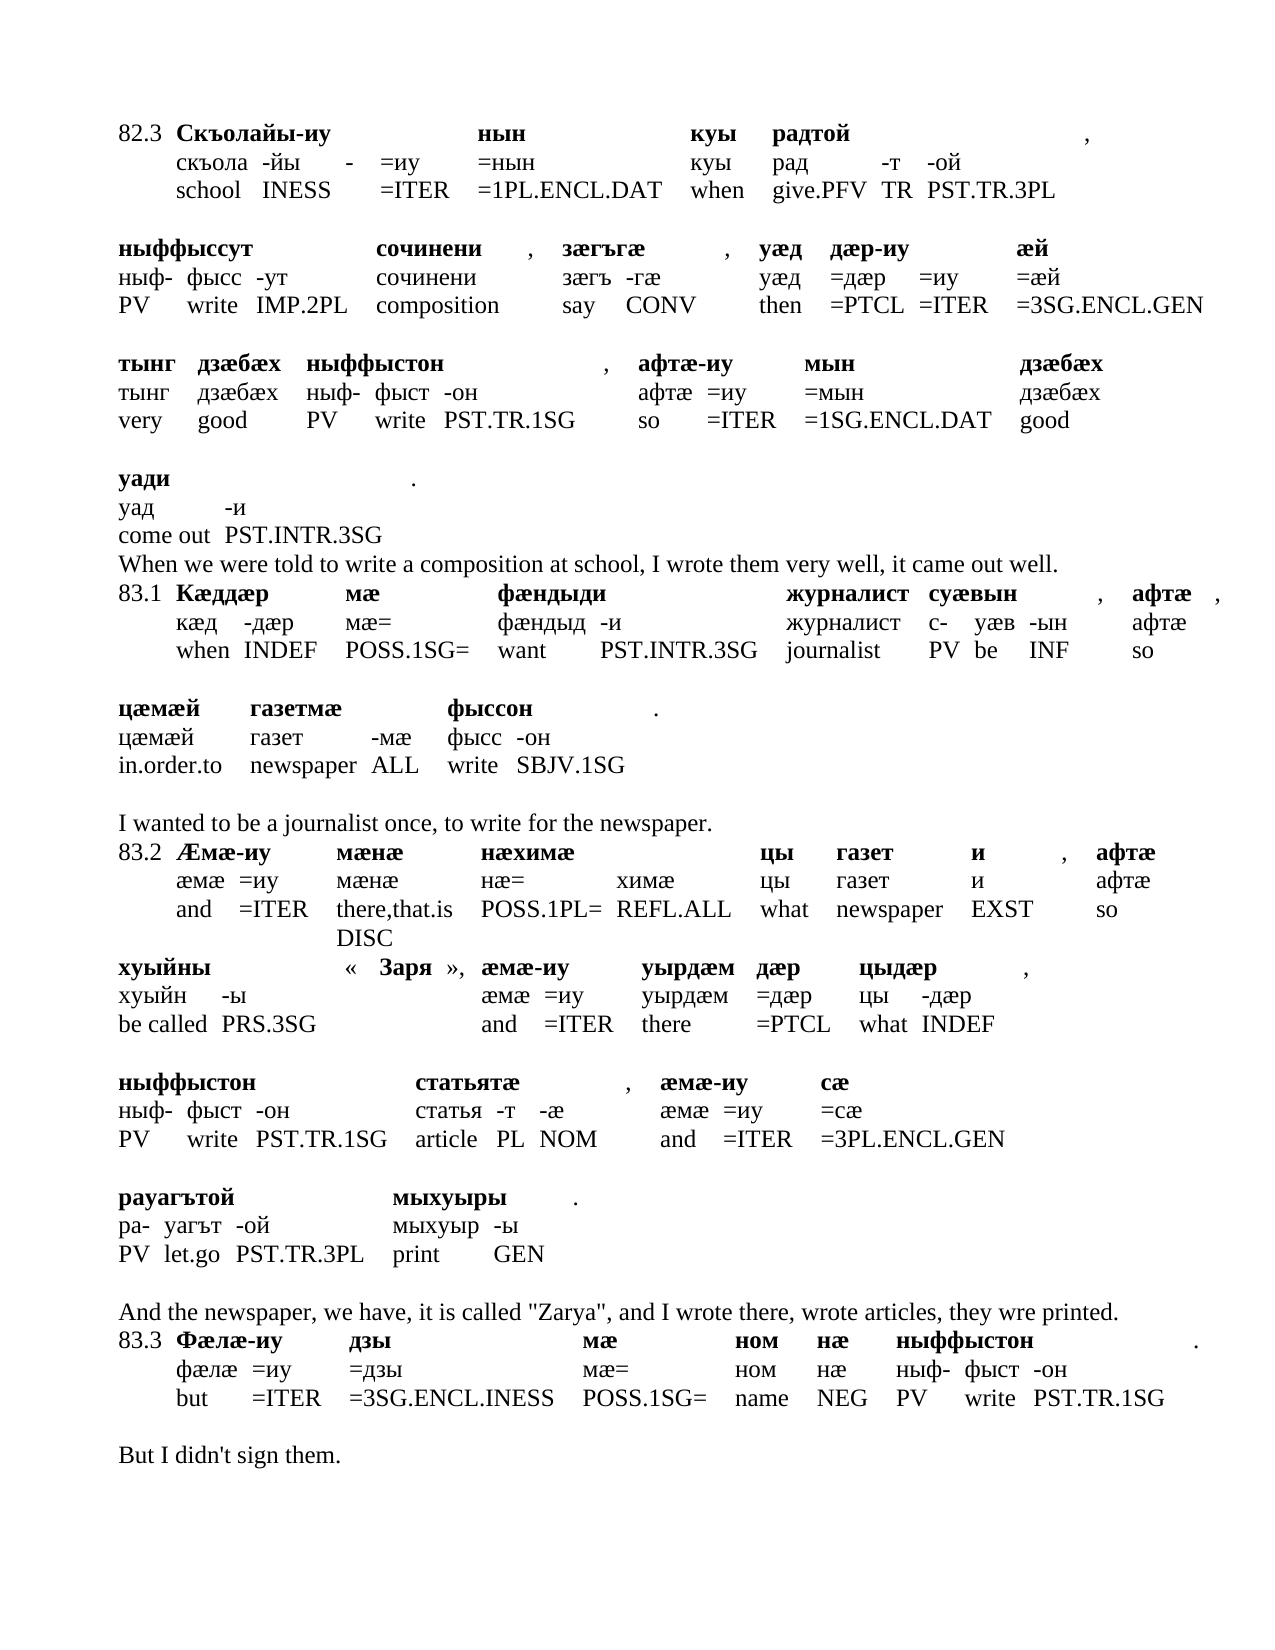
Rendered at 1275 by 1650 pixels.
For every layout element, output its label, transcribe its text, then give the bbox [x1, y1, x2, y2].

text want [497, 636, 586, 664]
text article [415, 1124, 482, 1153]
text But I didn't sign them. [118, 1441, 1249, 1469]
text write [964, 1383, 1019, 1412]
text мæнæ [336, 837, 467, 866]
text -он [256, 1096, 388, 1124]
text фыст [374, 377, 430, 406]
text æмæ-иу [660, 1067, 807, 1096]
text ныф- [118, 1096, 173, 1124]
text 83.3 [118, 1326, 162, 1354]
text SBJV.1SG [516, 751, 625, 779]
text мын [804, 348, 1006, 377]
text -он [443, 377, 576, 406]
text . [572, 1182, 593, 1211]
text статья [415, 1096, 482, 1124]
text -он [1033, 1354, 1165, 1383]
text and [176, 894, 225, 923]
text NOM [539, 1124, 597, 1153]
text so [1096, 894, 1151, 923]
text -ой [927, 147, 1056, 176]
text фыст [187, 1096, 242, 1124]
text =ITER [544, 1009, 614, 1038]
text PV [118, 1239, 150, 1268]
text химæ [616, 866, 732, 894]
text афтæ [1132, 578, 1201, 607]
text газет [250, 722, 357, 751]
text . [1193, 1326, 1214, 1354]
text PST.TR.3PL [236, 1239, 365, 1268]
text сæ [820, 1067, 1019, 1096]
text PV [118, 291, 173, 319]
text куы [690, 147, 744, 176]
text суæвын [928, 578, 1083, 607]
text мыхуыры [392, 1182, 559, 1211]
text =PTCL [756, 1009, 831, 1038]
text =3SG.ENCL.INESS [349, 1383, 555, 1412]
text 83.2 [118, 837, 162, 866]
text =ITER [380, 176, 450, 204]
text -т [881, 147, 913, 176]
text newspaper [250, 751, 357, 779]
text when [176, 636, 230, 664]
text нæ [817, 1326, 882, 1354]
text give.PFV [772, 176, 867, 204]
text come out [118, 521, 211, 549]
text рад [772, 147, 867, 176]
text INDEF [244, 636, 317, 664]
text GEN [493, 1239, 545, 1268]
text цæмæй [118, 722, 222, 751]
text =PTCL [830, 291, 905, 319]
text æмæ [176, 866, 225, 894]
text уагът [164, 1211, 222, 1239]
text зæгъгæ [562, 233, 710, 262]
text радтой [772, 118, 1070, 147]
text дзæбæх [197, 377, 278, 406]
text , [724, 233, 745, 262]
text =иу [239, 866, 308, 894]
text =мын [804, 377, 992, 406]
text in.order.to [118, 751, 222, 779]
text EXST [971, 894, 1033, 923]
text нæ [817, 1354, 868, 1383]
text мæ= [582, 1354, 707, 1383]
text 83.1 [118, 578, 162, 607]
text =иу [707, 377, 776, 406]
text PV [306, 406, 361, 434]
text -дæр [921, 981, 995, 1009]
text =нын [477, 147, 662, 176]
text уырдæм [641, 952, 742, 981]
text TR [881, 176, 913, 204]
text дзæбæх [1019, 348, 1114, 377]
text уæв [974, 607, 1015, 636]
text Заря [379, 952, 432, 981]
text And the newspaper, we have, it is called "Zarya", and I wrote there, wrote articles, they wre printed. [118, 1297, 1249, 1326]
text фæндыди [497, 578, 772, 607]
text », [446, 952, 467, 981]
text , [625, 1067, 646, 1096]
text print [392, 1239, 479, 1268]
text PST.INTR.3SG [224, 521, 383, 549]
text write [187, 291, 242, 319]
text нæхимæ [481, 837, 746, 866]
text but [176, 1383, 238, 1412]
text good [197, 406, 278, 434]
text 82.3 [118, 118, 162, 147]
text I wanted to be a journalist once, to write for the newspaper. [118, 808, 1249, 837]
text -гæ [626, 262, 697, 291]
text Кæддæр [176, 578, 331, 607]
text уæд [759, 233, 816, 262]
text ра- [118, 1211, 150, 1239]
text REFL.ALL [616, 894, 732, 923]
text INDEF [921, 1009, 995, 1038]
text PST.TR.1SG [1033, 1383, 1165, 1412]
text æмæ-иу [481, 952, 628, 981]
text POSS.1SG= [582, 1383, 707, 1412]
text афтæ [1096, 866, 1151, 894]
text тынг [118, 377, 169, 406]
text POSS.1SG= [345, 636, 470, 664]
text уырдæм [641, 981, 728, 1009]
text фæлæ [176, 1354, 238, 1383]
text =ITER [252, 1383, 321, 1412]
text journalist [786, 636, 901, 664]
text уад [118, 492, 211, 521]
text PV [896, 1383, 951, 1412]
text PST.TR.3PL [927, 176, 1056, 204]
text =1SG.ENCL.DAT [804, 406, 992, 434]
text мæнæ [336, 866, 453, 894]
text . [653, 693, 674, 722]
text =иу [723, 1096, 793, 1124]
text =3SG.ENCL.GEN [1016, 291, 1204, 319]
text с- [928, 607, 960, 636]
text рауагътой [118, 1182, 379, 1211]
text write [447, 751, 502, 779]
text -ут [256, 262, 348, 291]
text ныф- [306, 377, 361, 406]
text , [1097, 578, 1118, 607]
text цы [760, 837, 822, 866]
text INESS [262, 176, 331, 204]
text PL [496, 1124, 525, 1153]
text афтæ-иу [638, 348, 790, 377]
text ном [735, 1326, 803, 1354]
text good [1019, 406, 1101, 434]
text газет [836, 837, 957, 866]
text PV [118, 1124, 173, 1153]
text then [759, 291, 802, 319]
text =иу [380, 147, 450, 176]
text -он [516, 722, 625, 751]
text нæ= [481, 866, 602, 894]
text -ы [221, 981, 317, 1009]
text =иу [252, 1354, 321, 1383]
text CONV [626, 291, 697, 319]
text -дæр [244, 607, 317, 636]
text афтæ [1096, 837, 1165, 866]
text фысс [187, 262, 242, 291]
text афтæ [638, 377, 693, 406]
text so [638, 406, 693, 434]
text very [118, 406, 169, 434]
text =ITER [707, 406, 776, 434]
text цæмæй [118, 693, 236, 722]
text хуыйны [118, 952, 331, 981]
text æмæ [660, 1096, 709, 1124]
text PST.INTR.3SG [600, 636, 758, 664]
text скъола [176, 147, 248, 176]
text there [641, 1009, 728, 1038]
text school [176, 176, 248, 204]
text say [562, 291, 612, 319]
text be called [118, 1009, 208, 1038]
text куы [690, 118, 758, 147]
text =ITER [239, 894, 308, 923]
text ном [735, 1354, 789, 1383]
text composition [376, 291, 499, 319]
text газет [836, 866, 943, 894]
text and [660, 1124, 709, 1153]
text =æй [1016, 262, 1204, 291]
text мыхуыр [392, 1211, 479, 1239]
text PV [928, 636, 960, 664]
text ныффыстон [118, 1067, 401, 1096]
text дæр [756, 952, 845, 981]
text let.go [164, 1239, 222, 1268]
text мæ [345, 578, 484, 607]
text NEG [817, 1383, 868, 1412]
text æй [1016, 233, 1218, 262]
text , [1084, 118, 1105, 147]
text ныф- [896, 1354, 951, 1383]
text . [410, 463, 431, 492]
text so [1132, 636, 1187, 664]
text ныффыстон [896, 1326, 1179, 1354]
text PST.TR.1SG [256, 1124, 388, 1153]
text - [345, 147, 366, 176]
text When we were told to write a composition at school, I wrote them very well, it came out well. [118, 549, 1249, 578]
text æмæ [481, 981, 530, 1009]
text -ы [493, 1211, 545, 1239]
text уади [118, 463, 397, 492]
text мæ [582, 1326, 721, 1354]
text афтæ [1132, 607, 1187, 636]
text и [971, 837, 1047, 866]
text ныф- [118, 262, 173, 291]
text =ITER [919, 291, 988, 319]
text цы [859, 981, 908, 1009]
text ныффыстон [306, 348, 589, 377]
text « [344, 952, 365, 981]
text журналист [786, 578, 914, 607]
text Скъолайы-иу [176, 118, 464, 147]
text хуыйн [118, 981, 208, 1009]
text write [374, 406, 430, 434]
text , [1061, 837, 1082, 866]
text =1PL.ENCL.DAT [477, 176, 662, 204]
text мæ= [345, 607, 470, 636]
text нын [477, 118, 676, 147]
text сочинени [376, 262, 499, 291]
text POSS.1PL= [481, 894, 602, 923]
text -ын [1029, 607, 1069, 636]
text =дæр [756, 981, 831, 1009]
text дзæбæх [1019, 377, 1101, 406]
text and [481, 1009, 530, 1038]
text дæр-иу [830, 233, 1002, 262]
text кæд [176, 607, 230, 636]
text -æ [539, 1096, 597, 1124]
text there,that.is [336, 894, 453, 923]
text what [760, 894, 809, 923]
text write [187, 1124, 242, 1153]
text -мæ [371, 722, 419, 751]
text фыссон [447, 693, 639, 722]
text статьятæ [415, 1067, 611, 1096]
text INF [1029, 636, 1069, 664]
text Æмæ-иу [176, 837, 322, 866]
text уæд [759, 262, 802, 291]
text -ой [236, 1211, 365, 1239]
text =иу [544, 981, 614, 1009]
text зæгъ [562, 262, 612, 291]
text -т [496, 1096, 525, 1124]
text =иу [919, 262, 988, 291]
text , [527, 233, 548, 262]
text фæндыд [497, 607, 586, 636]
text =дæр [830, 262, 905, 291]
text =ITER [723, 1124, 793, 1153]
text и [971, 866, 1033, 894]
text дзæбæх [197, 348, 292, 377]
text журналист [786, 607, 901, 636]
text PST.TR.1SG [443, 406, 576, 434]
text -и [224, 492, 383, 521]
text ALL [371, 751, 419, 779]
text дзы [349, 1326, 569, 1354]
text be [974, 636, 1015, 664]
text сочинени [376, 233, 513, 262]
text Фæлæ-иу [176, 1326, 335, 1354]
text -и [600, 607, 758, 636]
text газетмæ [250, 693, 433, 722]
text PRS.3SG [221, 1009, 317, 1038]
text =3PL.ENCL.GEN [820, 1124, 1005, 1153]
text цы [760, 866, 809, 894]
text -йы [262, 147, 331, 176]
text цыдæр [859, 952, 1009, 981]
text тынг [118, 348, 183, 377]
text =сæ [820, 1096, 1005, 1124]
text фыст [964, 1354, 1019, 1383]
text IMP.2PL [256, 291, 348, 319]
text ныффыссут [118, 233, 362, 262]
text =дзы [349, 1354, 555, 1383]
text , [1023, 952, 1044, 981]
text newspaper [836, 894, 943, 923]
text фысс [447, 722, 502, 751]
text , [1214, 578, 1235, 607]
text what [859, 1009, 908, 1038]
text DISC [336, 923, 467, 952]
text , [603, 348, 624, 377]
text name [735, 1383, 789, 1412]
text when [690, 176, 744, 204]
